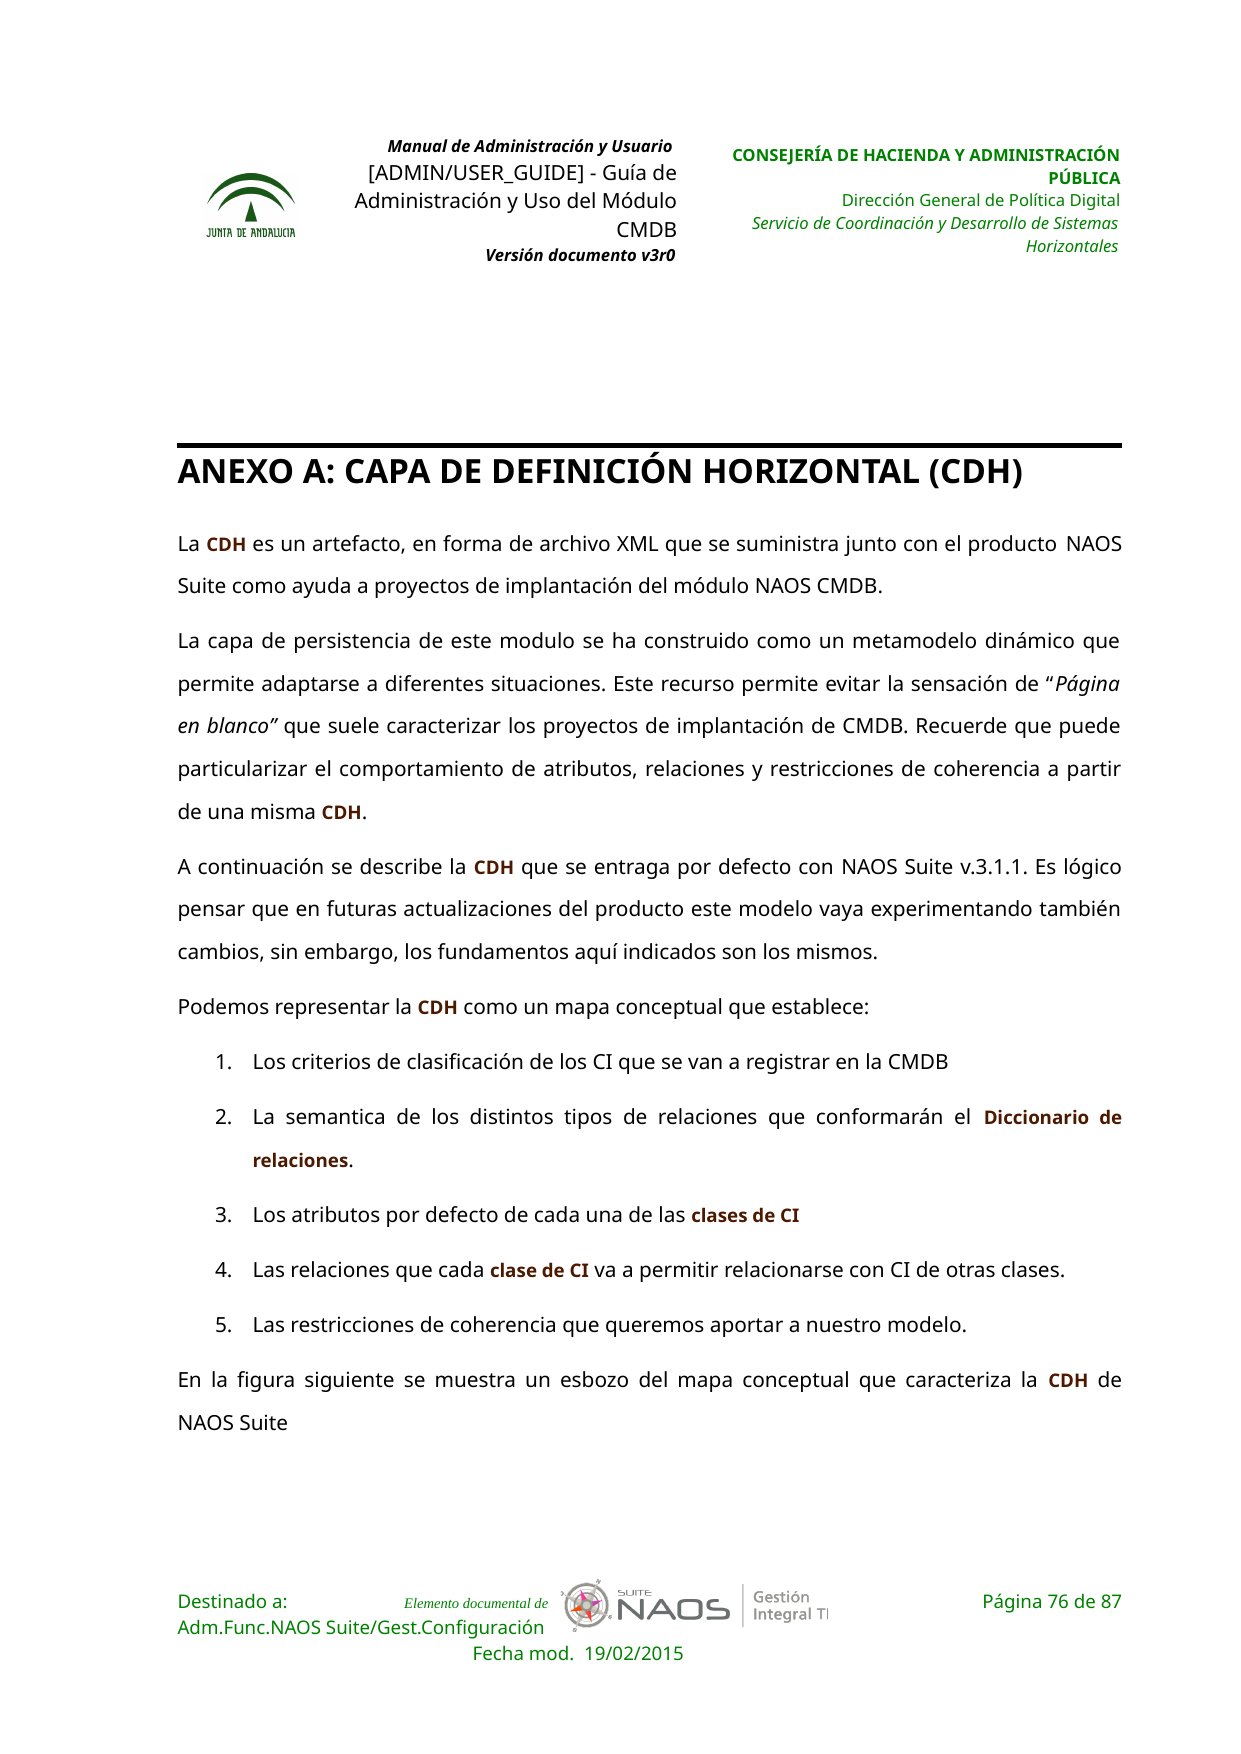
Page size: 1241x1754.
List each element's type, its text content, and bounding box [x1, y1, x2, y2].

list La semantica de los distintos tipos de relaciones que conformarán el Diccionario de relaciones. [215, 1102, 1122, 1173]
picture [201, 173, 298, 241]
list Los criterios de clasificación de los CI que se van a registrar en la CMDB [215, 1047, 1122, 1076]
list Los atributos por defecto de cada una de las clases de CI [215, 1200, 1122, 1228]
text La CDH es un artefacto, en forma de archivo XML que se suministra junto con el producto NAOS Suite como ayuda a proyectos de implantación del módulo NAOS CMDB. [177, 529, 1122, 600]
list Las restricciones de coherencia que queremos aportar a nuestro modelo. [215, 1310, 1122, 1339]
text A continuación se describe la CDH que se entraga por defecto con NAOS Suite v.3.1.1. Es lógico pensar que en futuras actualizaciones del producto este modelo vaya experimentando también cambios, sin embargo, los fundamentos aquí indicados son los mismos. [177, 852, 1122, 966]
text Podemos representar la CDH como un mapa conceptual que establece: [177, 992, 1122, 1021]
picture [560, 1579, 829, 1632]
text Anexo A: CAPA DE DEFINICIÓN HORIZONTAL (CDH) [177, 448, 1122, 493]
list Las relaciones que cada clase de CI va a permitir relacionarse con CI de otras clases. [215, 1255, 1122, 1284]
text En la figura siguiente se muestra un esbozo del mapa conceptual que caracteriza la CDH de NAOS Suite [177, 1365, 1122, 1436]
text La capa de persistencia de este modulo se ha construido como un metamodelo dinámico que permite adaptarse a diferentes situaciones. Este recurso permite evitar la sensación de “Página en blanco” que suele caracterizar los proyectos de implantación de CMDB. Recuerde que puede particularizar el comportamiento de atributos, relaciones y restricciones de coherencia a partir de una misma CDH. [177, 626, 1122, 825]
